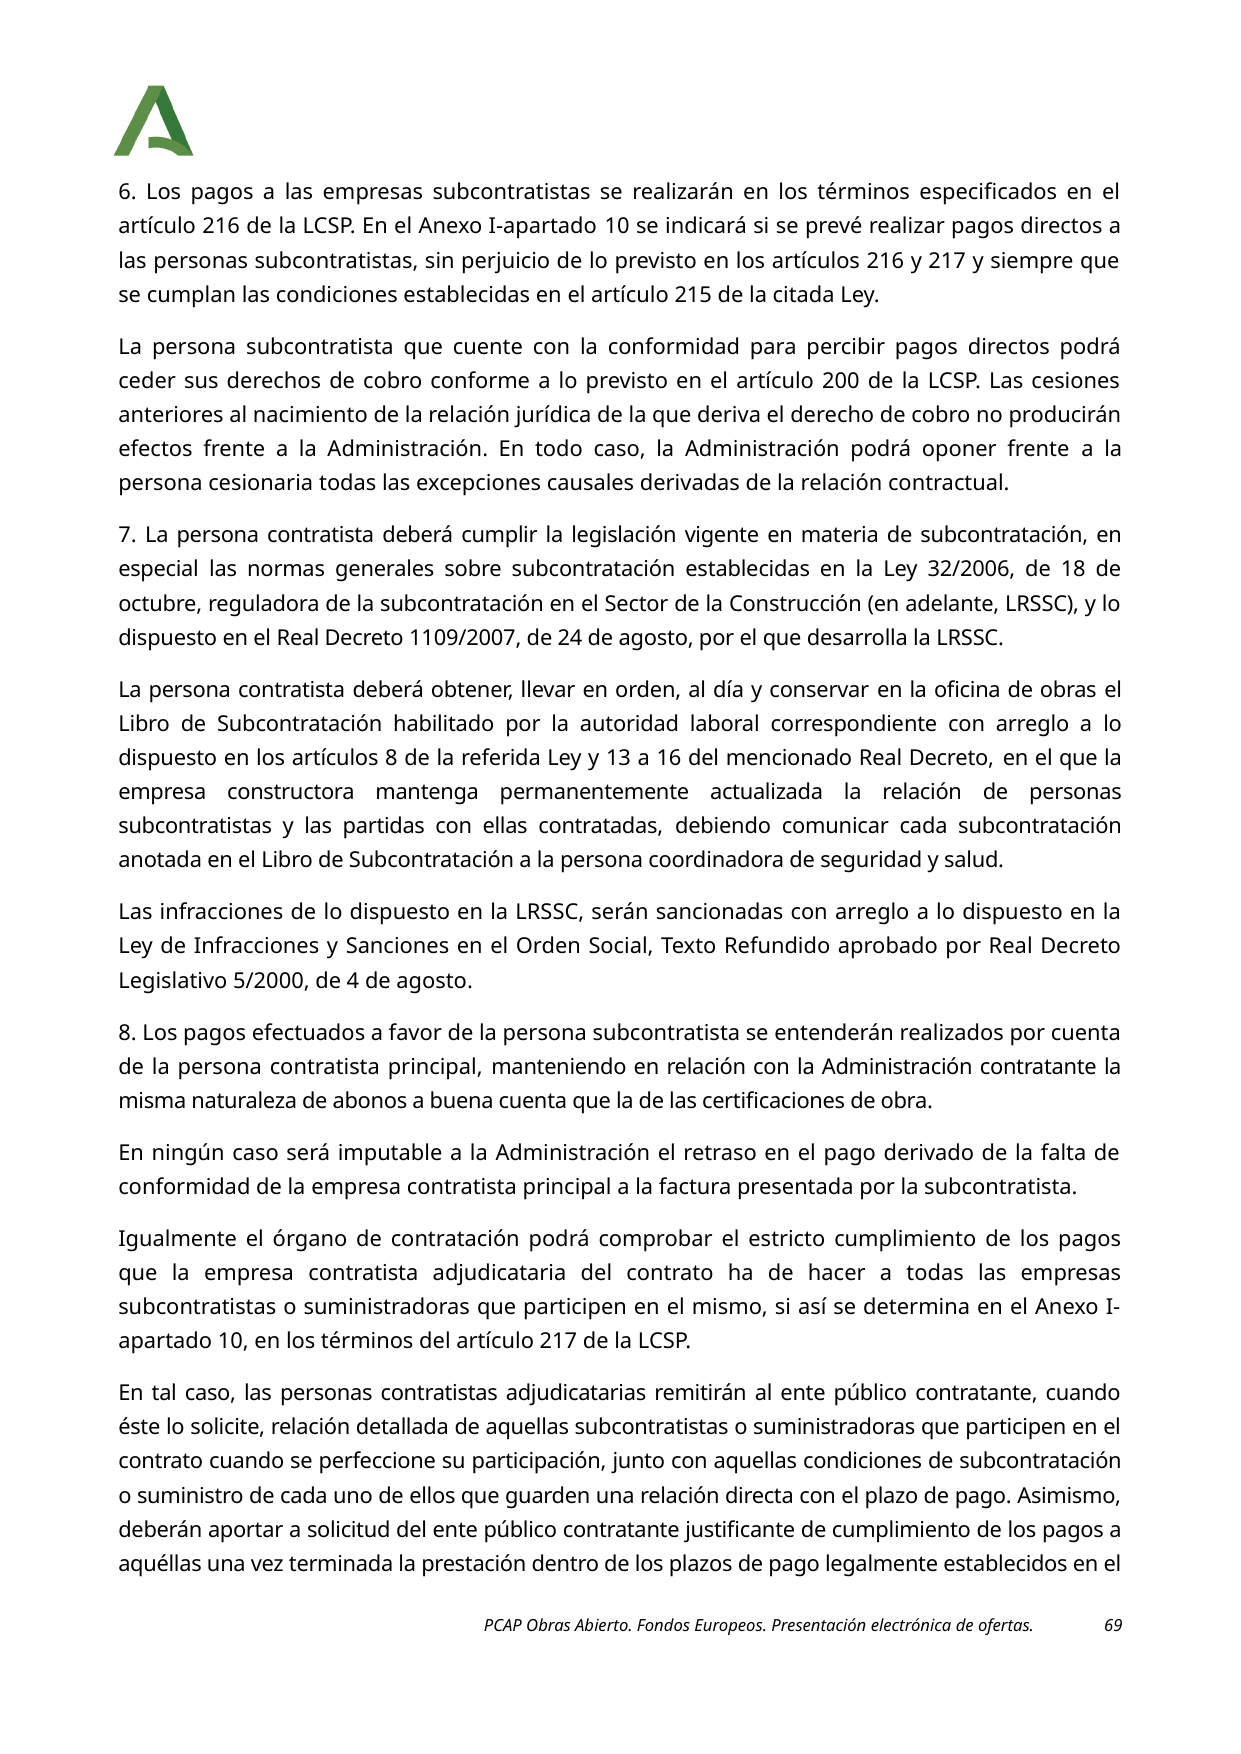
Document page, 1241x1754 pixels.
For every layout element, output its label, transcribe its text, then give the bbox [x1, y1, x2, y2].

text La persona subcontratista que cuente con la conformidad para percibir pagos directos podrá ceder sus derechos de cobro conforme a lo previsto en el artículo 200 de la LCSP. Las cesiones anteriores al nacimiento de la relación jurídica de la que deriva el derecho de cobro no producirán efectos frente a la Administración. En todo caso, la Administración podrá oponer frente a la persona cesionaria todas las excepciones causales derivadas de la relación contractual. [118, 331, 1122, 497]
text 8. Los pagos efectuados a favor de la persona subcontratista se entenderán realizados por cuenta de la persona contratista principal, manteniendo en relación con la Administración contratante la misma naturaleza de abonos a buena cuenta que la de las certificaciones de obra. [118, 1017, 1122, 1115]
text 7. La persona contratista deberá cumplir la legislación vigente en materia de subcontratación, en especial las normas generales sobre subcontratación establecidas en la Ley 32/2006, de 18 de octubre, reguladora de la subcontratación en el Sector de la Construcción (en adelante, LRSSC), y lo dispuesto en el Real Decreto 1109/2007, de 24 de agosto, por el que desarrolla la LRSSC. [118, 519, 1122, 652]
text Las infracciones de lo dispuesto en la LRSSC, serán sancionadas con arreglo a lo dispuesto en la Ley de Infracciones y Sanciones en el Orden Social, Texto Refundido aprobado por Real Decreto Legislativo 5/2000, de 4 de agosto. [118, 896, 1122, 994]
text En ningún caso será imputable a la Administración el retraso en el pago derivado de la falta de conformidad de la empresa contratista principal a la factura presentada por la subcontratista. [118, 1137, 1122, 1201]
text La persona contratista deberá obtener, llevar en orden, al día y conservar en la oficina de obras el Libro de Subcontratación habilitado por la autoridad laboral correspondiente con arreglo a lo dispuesto en los artículos 8 de la referida Ley y 13 a 16 del mencionado Real Decreto, en el que la empresa constructora mantenga permanentemente actualizada la relación de personas subcontratistas y las partidas con ellas contratadas, debiendo comunicar cada subcontratación anotada en el Libro de Subcontratación a la persona coordinadora de seguridad y salud. [118, 674, 1122, 874]
text Igualmente el órgano de contratación podrá comprobar el estricto cumplimiento de los pagos que la empresa contratista adjudicataria del contrato ha de hacer a todas las empresas subcontratistas o suministradoras que participen en el mismo, si así se determina en el Anexo I-apartado 10, en los términos del artículo 217 de la LCSP. [118, 1223, 1122, 1355]
text En tal caso, las personas contratistas adjudicatarias remitirán al ente público contratante, cuando éste lo solicite, relación detallada de aquellas subcontratistas o suministradoras que participen en el contrato cuando se perfeccione su participación, junto con aquellas condiciones de subcontratación o suministro de cada uno de ellos que guarden una relación directa con el plazo de pago. Asimismo, deberán aportar a solicitud del ente público contratante justificante de cumplimiento de los pagos a aquéllas una vez terminada la prestación dentro de los plazos de pago legalmente establecidos en el [118, 1377, 1122, 1578]
picture [109, 81, 198, 160]
text 6. Los pagos a las empresas subcontratistas se realizarán en los términos especificados en el artículo 216 de la LCSP. En el Anexo I-apartado 10 se indicará si se prevé realizar pagos directos a las personas subcontratistas, sin perjuicio de lo previsto en los artículos 216 y 217 y siempre que se cumplan las condiciones establecidas en el artículo 215 de la citada Ley. [118, 176, 1122, 309]
